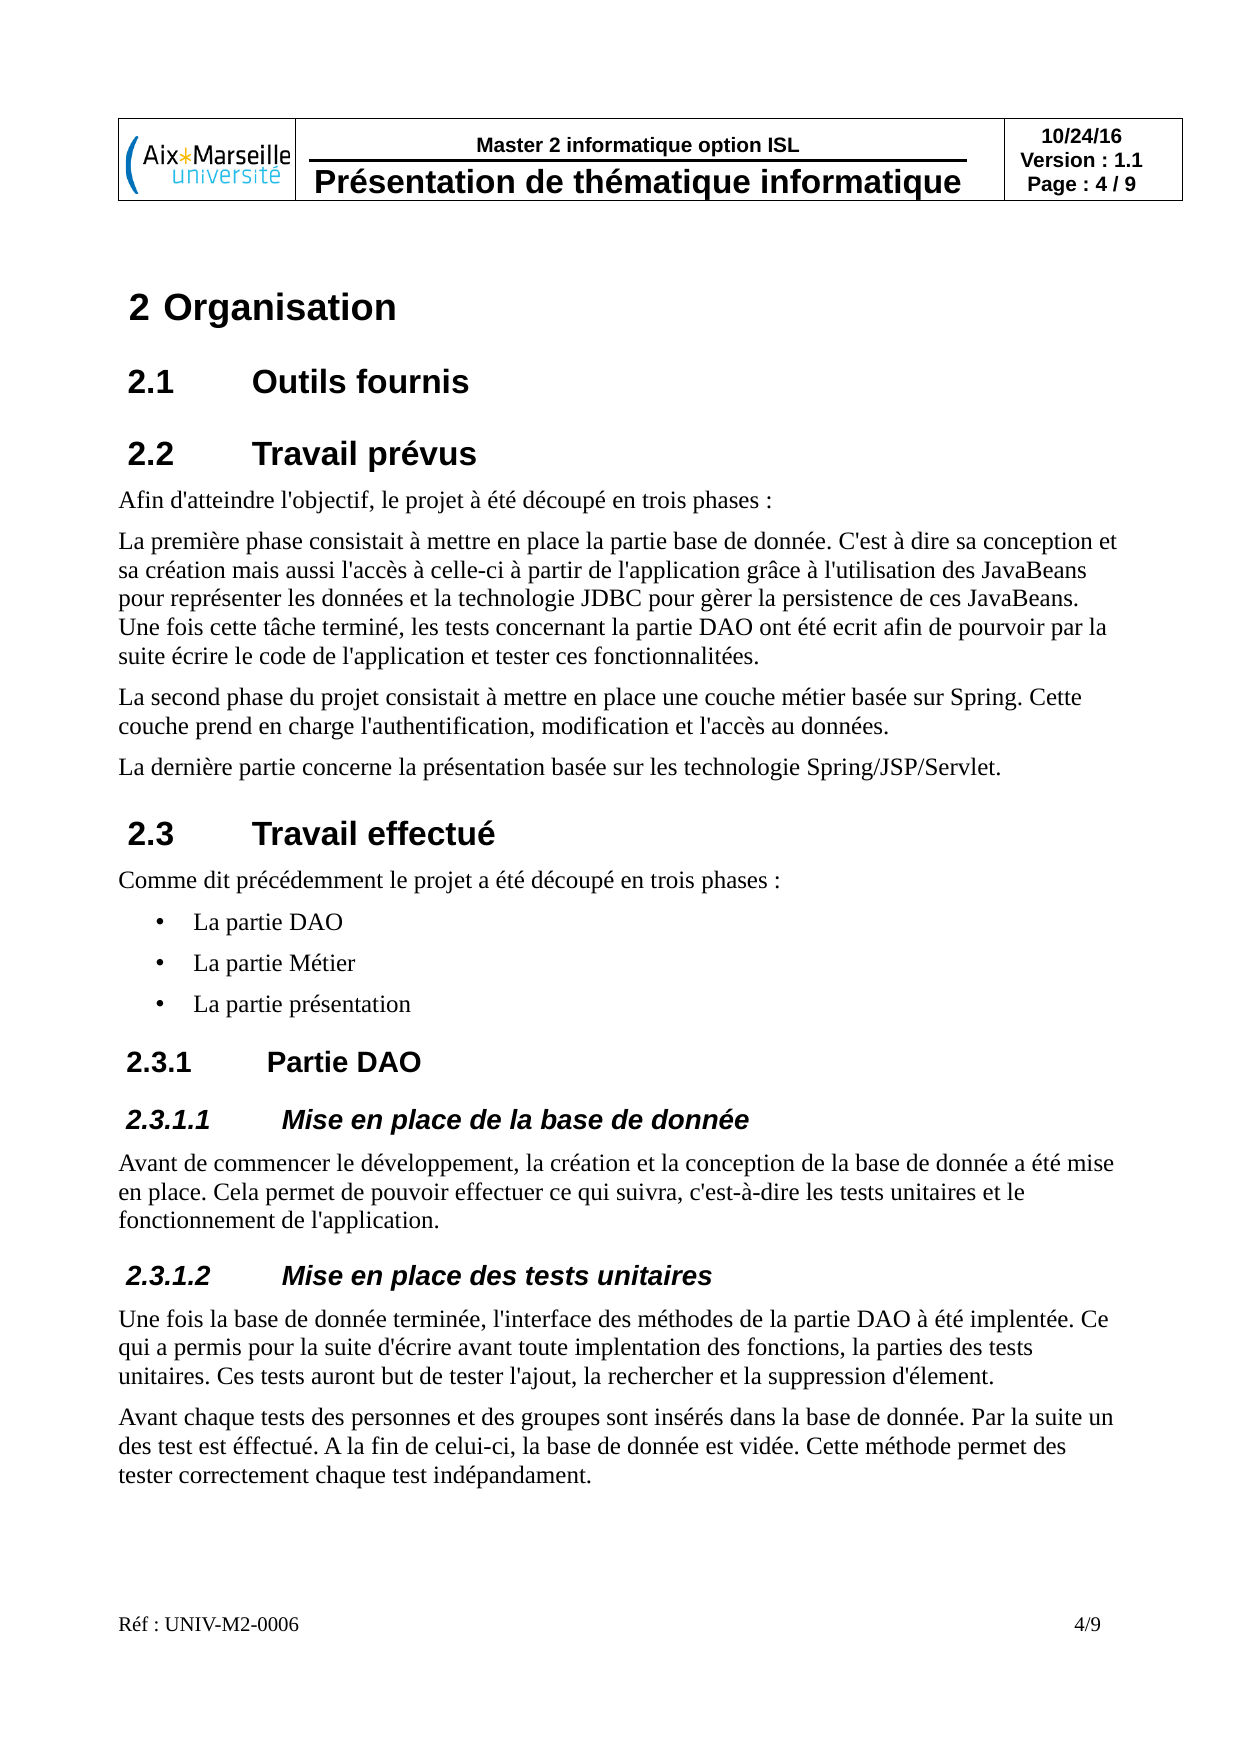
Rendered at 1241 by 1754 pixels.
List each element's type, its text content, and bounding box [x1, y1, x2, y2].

text Comme dit précédemment le projet a été découpé en trois phases : [118, 865, 1122, 894]
subtitle Mise en place des tests unitaires [118, 1259, 1122, 1291]
subtitle Organisation [118, 284, 1122, 328]
text La second phase du projet consistait à mettre en place une couche métier basée sur Spring. Cette couche prend en charge l'authentification, modification et l'accès au données. [118, 682, 1122, 740]
text La dernière partie concerne la présentation basée sur les technologie Spring/JSP/Servlet. [118, 752, 1122, 781]
subtitle Mise en place de la base de donnée [118, 1104, 1122, 1136]
picture [125, 136, 290, 194]
text Avant de commencer le développement, la création et la conception de la base de donnée a été mise en place. Cela permet de pouvoir effectuer ce qui suivra, c'est-à-dire les tests unitaires et le fonctionnement de l'application. [118, 1148, 1122, 1234]
subtitle Partie DAO [118, 1045, 1122, 1079]
list La partie Métier [156, 948, 1122, 977]
text Afin d'atteindre l'objectif, le projet à été découpé en trois phases : [118, 485, 1122, 513]
subtitle Travail effectué [118, 814, 1122, 853]
text Avant chaque tests des personnes et des groupes sont insérés dans la base de donnée. Par la suite un des test est éffectué. A la fin de celui-ci, la base de donnée est vidée. Cette méthode permet des tester correctement chaque test indépandament. [118, 1402, 1122, 1489]
text La première phase consistait à mettre en place la partie base de donnée. C'est à dire sa conception et sa création mais aussi l'accès à celle-ci à partir de l'application grâce à l'utilisation des JavaBeans pour représenter les données et la technologie JDBC pour gèrer la persistence de ces JavaBeans. Une fois cette tâche terminé, les tests concernant la partie DAO ont été ecrit afin de pourvoir par la suite écrire le code de l'application et tester ces fonctionnalitées. [118, 526, 1122, 670]
subtitle Outils fournis [118, 362, 1122, 400]
text Une fois la base de donnée terminée, l'interface des méthodes de la partie DAO à été implentée. Ce qui a permis pour la suite d'écrire avant toute implentation des fonctions, la parties des tests unitaires. Ces tests auront but de tester l'ajout, la rechercher et la suppression d'élement. [118, 1304, 1122, 1390]
list La partie présentation [156, 989, 1122, 1018]
subtitle Travail prévus [118, 433, 1122, 472]
list La partie DAO [156, 907, 1122, 935]
